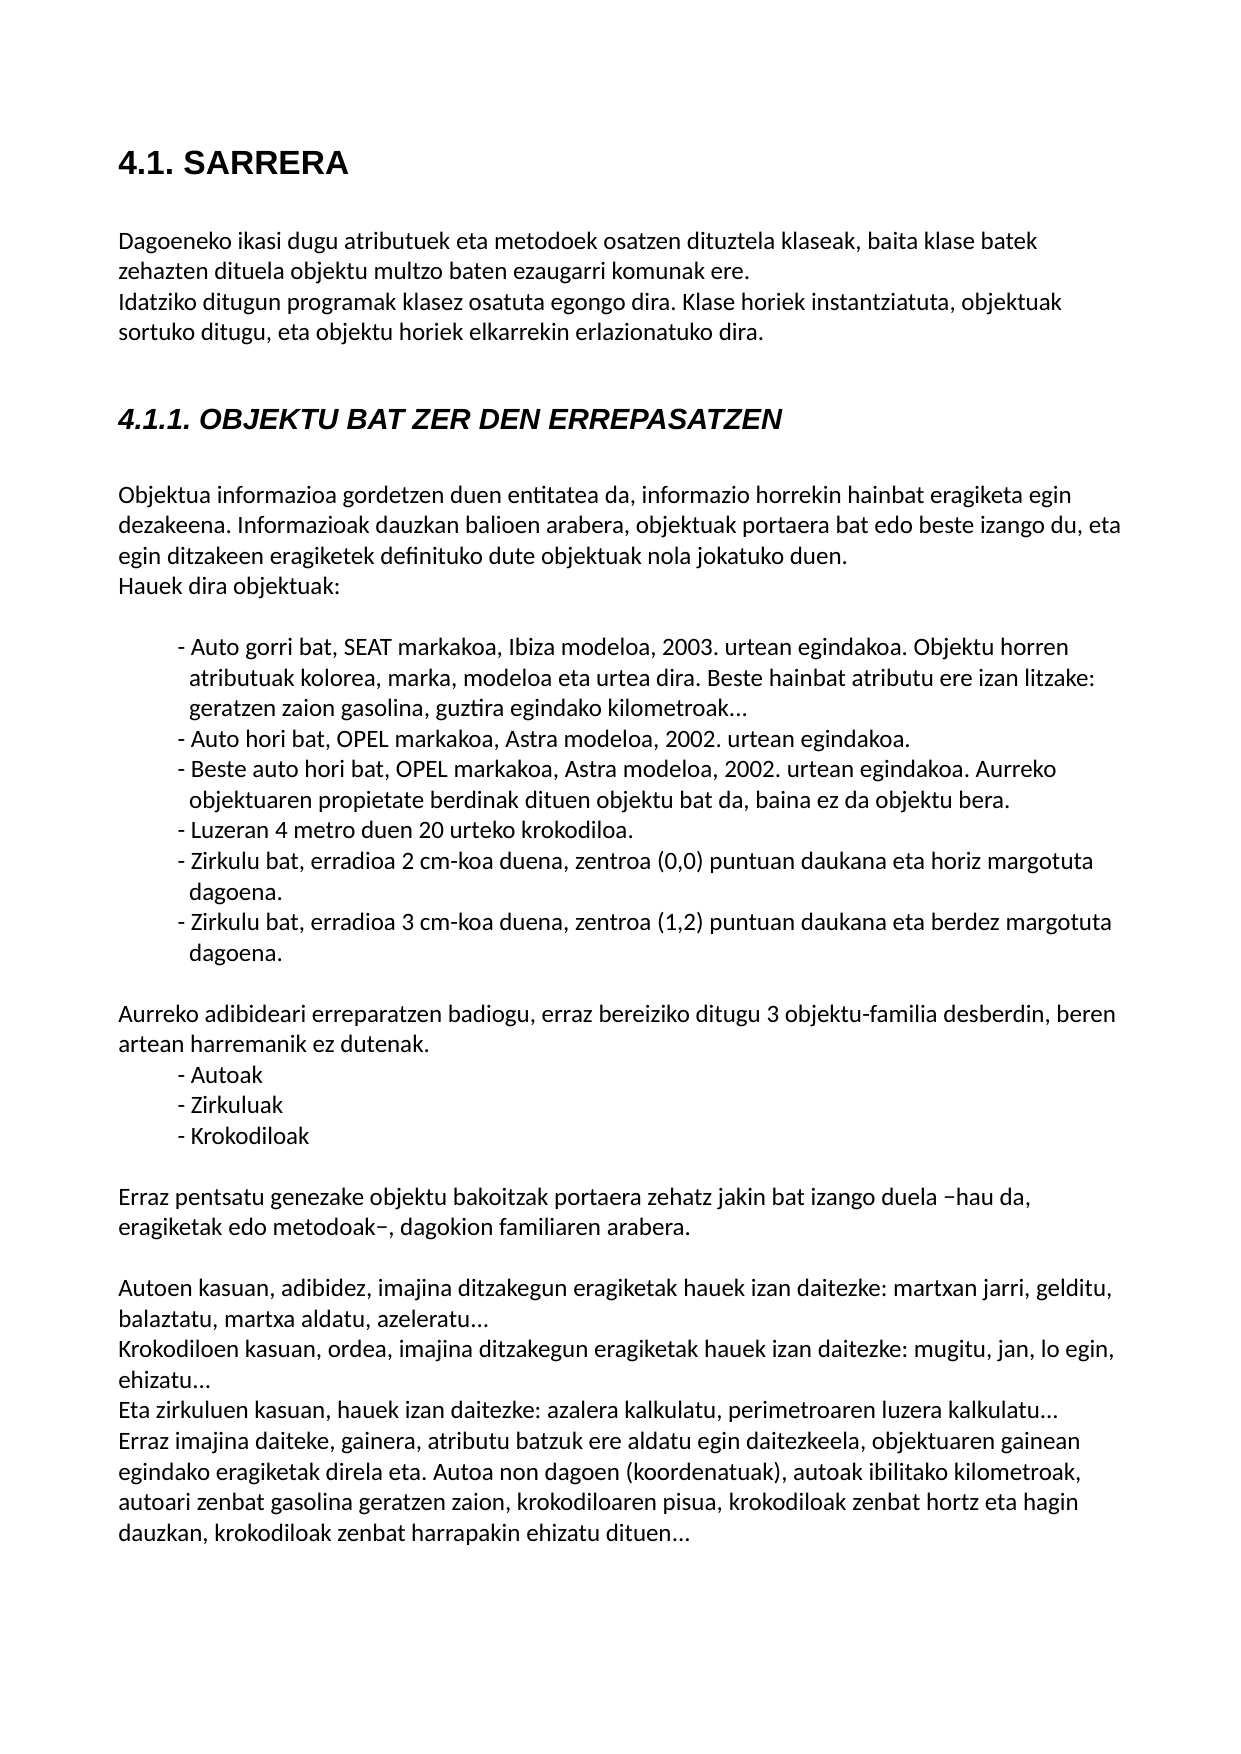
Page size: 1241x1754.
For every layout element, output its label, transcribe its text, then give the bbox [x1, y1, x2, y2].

text - Beste auto hori bat, OPEL markakoa, Astra modeloa, 2002. urtean egindakoa. Aurreko objektuaren propietate berdinak dituen objektu bat da, baina ez da objektu bera. [177, 754, 1122, 815]
text Objektua informazioa gordetzen duen entitatea da, informazio horrekin hainbat eragiketa egin dezakeena. Informazioak dauzkan balioen arabera, objektuak portaera bat edo beste izango du, eta egin ditzakeen eragiketek definituko dute objektuak nola jokatuko duen. [118, 479, 1122, 571]
text - Zirkulu bat, erradioa 3 cm-koa duena, zentroa (1,2) puntuan daukana eta berdez margotuta dagoena. [177, 906, 1122, 967]
text Dagoeneko ikasi dugu atributuek eta metodoek osatzen dituztela klaseak, baita klase batek zehazten dituela objektu multzo baten ezaugarri komunak ere. [118, 225, 1122, 286]
text - Zirkulu bat, erradioa 2 cm-koa duena, zentroa (0,0) puntuan daukana eta horiz margotuta dagoena. [177, 845, 1122, 906]
text Erraz imajina daiteke, gainera, atributu batzuk ere aldatu egin daitezkeela, objektuaren gainean egindako eragiketak direla eta. Autoa non dagoen (koordenatuak), autoak ibilitako kilometroak, autoari zenbat gasolina geratzen zaion, krokodiloaren pisua, krokodiloak zenbat hortz eta hagin dauzkan, krokodiloak zenbat harrapakin ehizatu dituen... [118, 1425, 1122, 1547]
subtitle 4.1. SARRERA [118, 143, 1122, 182]
text Hauek dira objektuak: [118, 571, 1122, 601]
text - Zirkuluak [177, 1089, 1122, 1120]
text Idatziko ditugun programak klasez osatuta egongo dira. Klase horiek instantziatuta, objektuak sortuko ditugu, eta objektu horiek elkarrekin erlazionatuko dira. [118, 286, 1122, 347]
text Krokodiloen kasuan, ordea, imajina ditzakegun eragiketak hauek izan daitezke: mugitu, jan, lo egin, ehizatu... [118, 1333, 1122, 1394]
text - Auto hori bat, OPEL markakoa, Astra modeloa, 2002. urtean egindakoa. [177, 723, 1122, 754]
text - Krokodiloak [177, 1120, 1122, 1150]
text Autoen kasuan, adibidez, imajina ditzakegun eragiketak hauek izan daitezke: martxan jarri, gelditu, balaztatu, martxa aldatu, azeleratu... [118, 1272, 1122, 1333]
text - Auto gorri bat, SEAT markakoa, Ibiza modeloa, 2003. urtean egindakoa. Objektu horren atributuak kolorea, marka, modeloa eta urtea dira. Beste hainbat atributu ere izan litzake: geratzen zaion gasolina, guztira egindako kilometroak... [177, 632, 1122, 723]
subtitle 4.1.1. OBJEKTU BAT ZER DEN ERREPASATZEN [118, 402, 1122, 436]
text Eta zirkuluen kasuan, hauek izan daitezke: azalera kalkulatu, perimetroaren luzera kalkulatu... [118, 1394, 1122, 1425]
text - Luzeran 4 metro duen 20 urteko krokodiloa. [177, 815, 1122, 845]
text - Autoak [177, 1059, 1122, 1089]
text Aurreko adibideari erreparatzen badiogu, erraz bereiziko ditugu 3 objektu-familia desberdin, beren artean harremanik ez dutenak. [118, 998, 1122, 1059]
text Erraz pentsatu genezake objektu bakoitzak portaera zehatz jakin bat izango duela −hau da, eragiketak edo metodoak−, dagokion familiaren arabera. [118, 1181, 1122, 1242]
